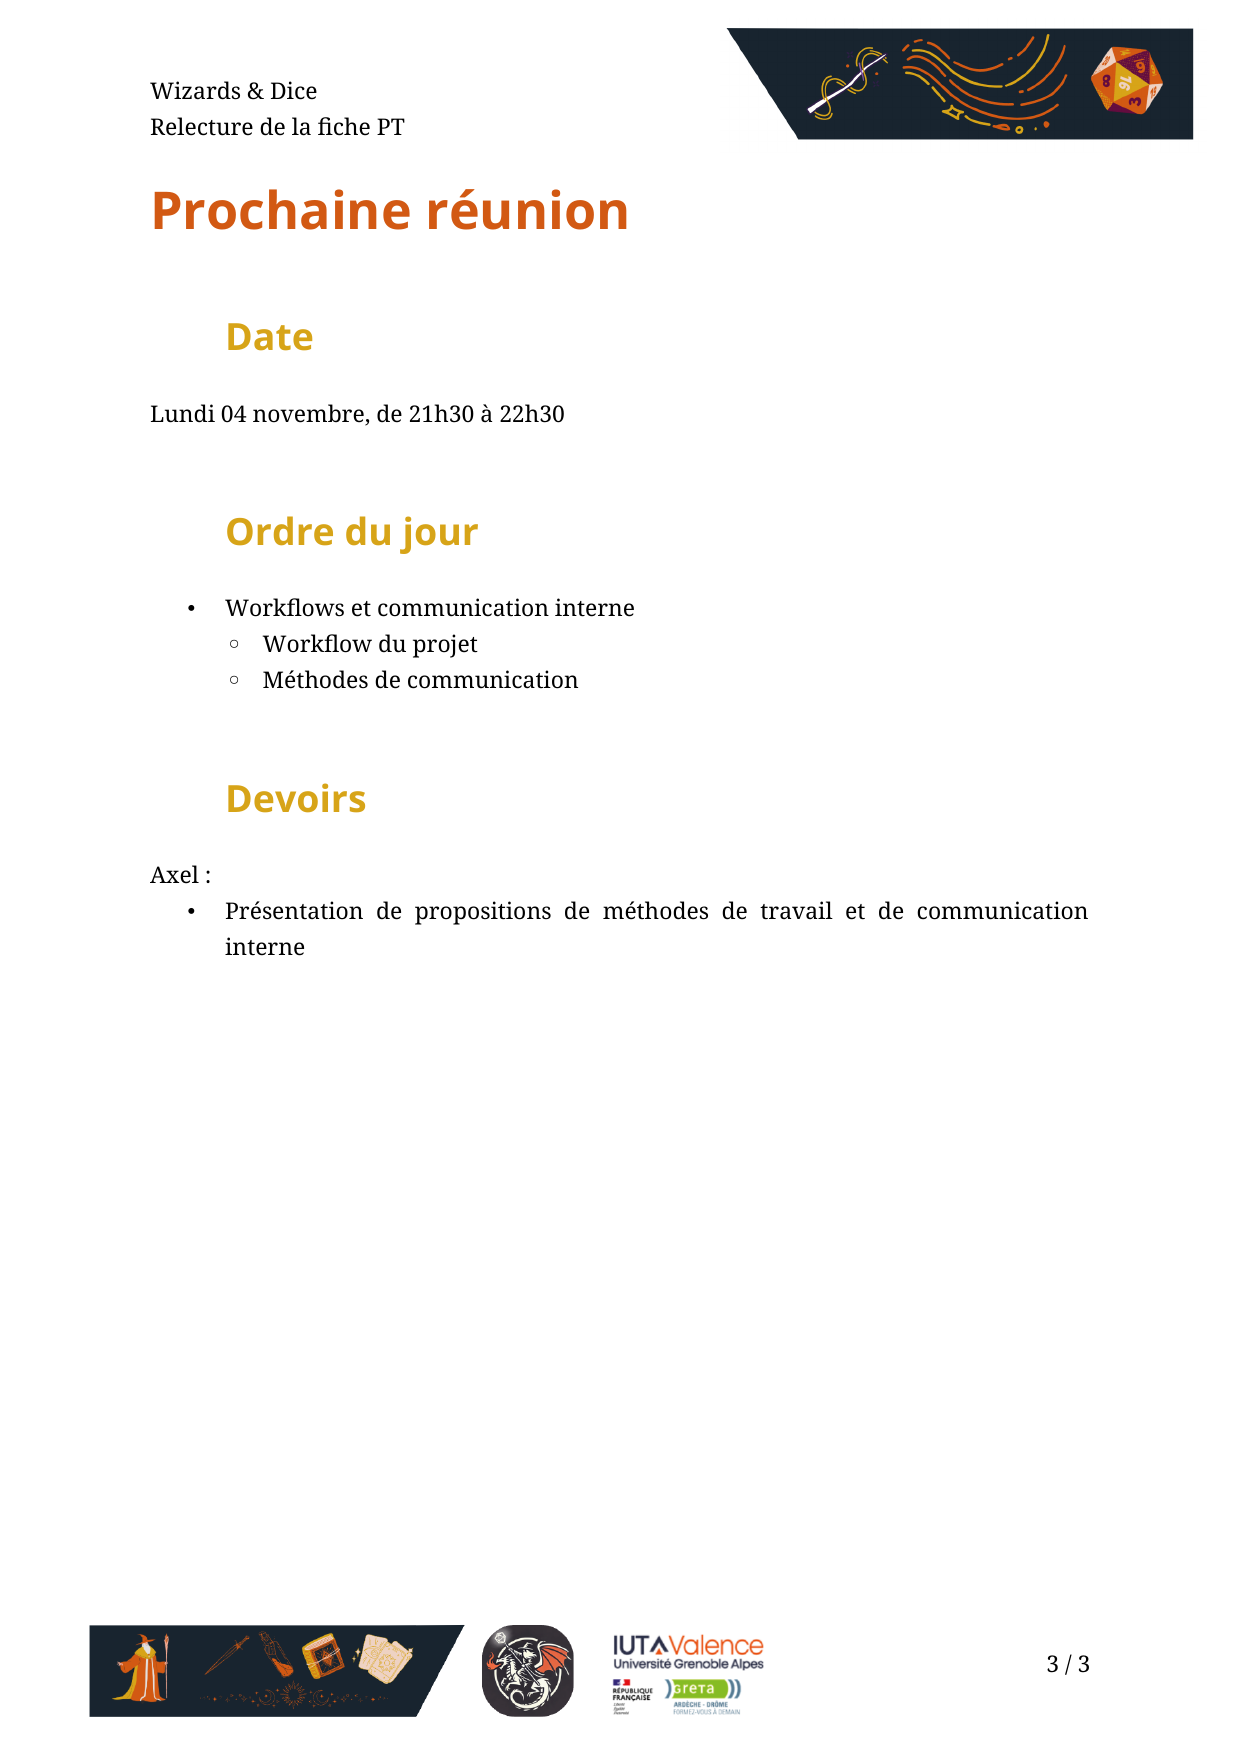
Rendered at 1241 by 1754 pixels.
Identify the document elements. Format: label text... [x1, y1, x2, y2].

text Axel : [150, 859, 1090, 890]
list Méthodes de communication [225, 664, 1090, 696]
subtitle Prochaine réunion [150, 174, 1090, 245]
subtitle Devoirs [225, 772, 1090, 823]
list Workflow du projet [225, 628, 1090, 659]
picture [81, 1614, 788, 1726]
subtitle Ordre du jour [225, 505, 1090, 556]
text Lundi 04 novembre, de 21h30 à 22h30 [150, 398, 1090, 429]
subtitle Date [225, 311, 1090, 362]
picture [720, 18, 1208, 153]
list Présentation de propositions de méthodes de travail et de communication interne [187, 895, 1090, 962]
list Workflows et communication interne [187, 592, 1090, 624]
